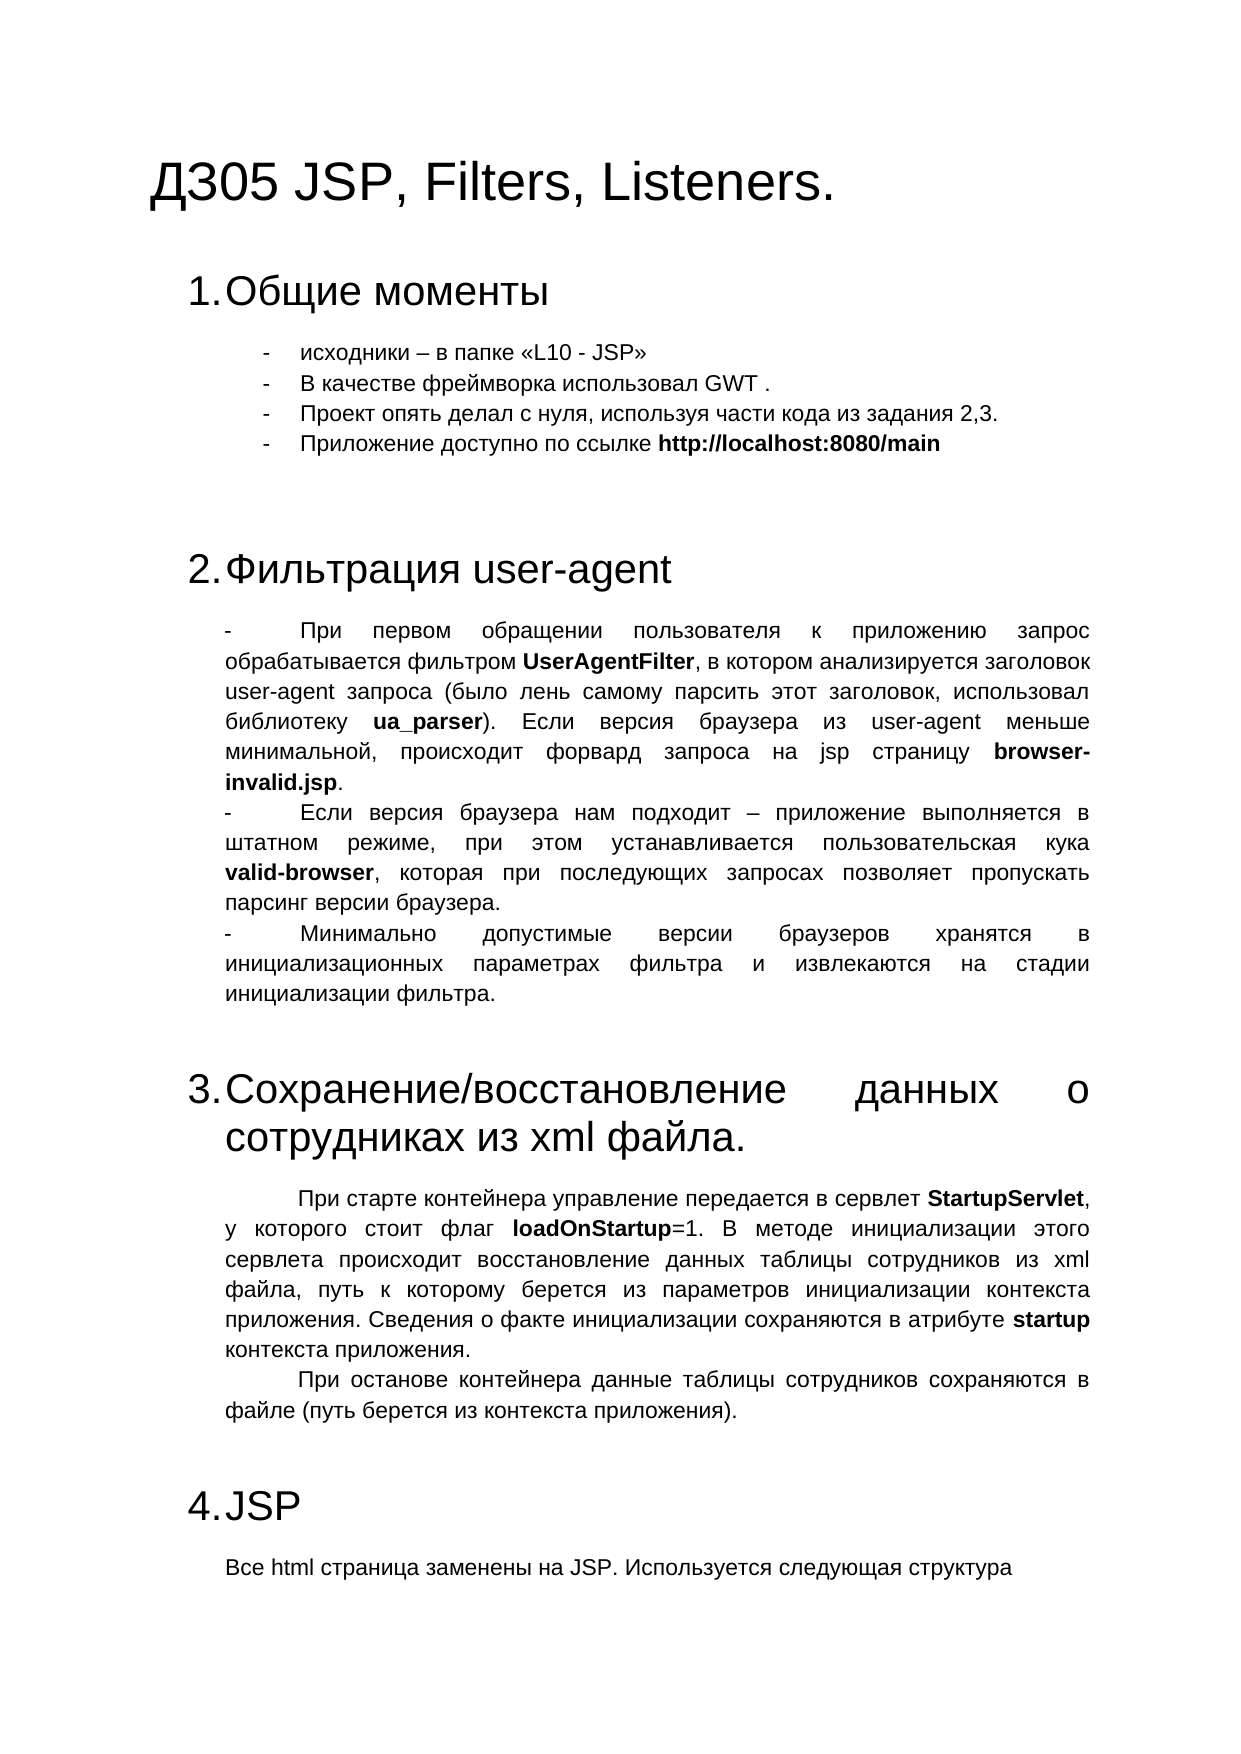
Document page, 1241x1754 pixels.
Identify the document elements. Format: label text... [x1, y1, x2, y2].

list При первом обращении пользователя к приложению запрос обрабатывается фильтром UserAgentFilter, в котором анализируется заголовок user-agent запроса (было лень самому парсить этот заголовок, использовал библиотеку ua_parser). Если версия браузера из user-agent меньше минимальной, происходит форвард запроса на jsp страницу browser-invalid.jsp. [224, 617, 1090, 795]
list В качестве фреймворка использовал GWT . [262, 369, 1090, 396]
subtitle JSP [175, 1468, 1103, 1541]
subtitle Сохранение/восстановление данных о сотрудниках из xml файла. [175, 1052, 1103, 1173]
text При старте контейнера управление передается в сервлет StartupServlet, у которого стоит флаг loadOnStartup=1. В методе инициализации этого сервлета происходит восстановление данных таблицы сотрудников из xml файла, путь к которому берется из параметров инициализации контекста приложения. Сведения о факте инициализации сохраняются в атрибуте startup контекста приложения. [225, 1185, 1090, 1363]
list Проект опять делал с нуля, используя части кода из задания 2,3. [262, 400, 1090, 426]
subtitle Общие моменты [175, 254, 1103, 327]
list исходники – в папке «L10 - JSP» [262, 339, 1090, 366]
text При останове контейнера данные таблицы сотрудников сохраняются в файле (путь берется из контекста приложения). [225, 1366, 1090, 1423]
subtitle Фильтрация user-agent [175, 532, 1103, 605]
list Минимально допустимые версии браузеров хранятся в инициализационных параметрах фильтра и извлекаются на стадии инициализации фильтра. [224, 919, 1090, 1006]
list Если версия браузера нам подходит – приложение выполняется в штатном режиме, при этом устанавливается пользовательская кука valid‑browser, которая при последующих запросах позволяет пропускать парсинг версии браузера. [224, 799, 1090, 916]
title ДЗ05 JSP, Filters, Listeners. [150, 150, 1090, 212]
text Все html страница заменены на JSP. Используется следующая структура [225, 1554, 1090, 1580]
list Приложение доступно по ссылке http://localhost:8080/main [262, 430, 1090, 456]
